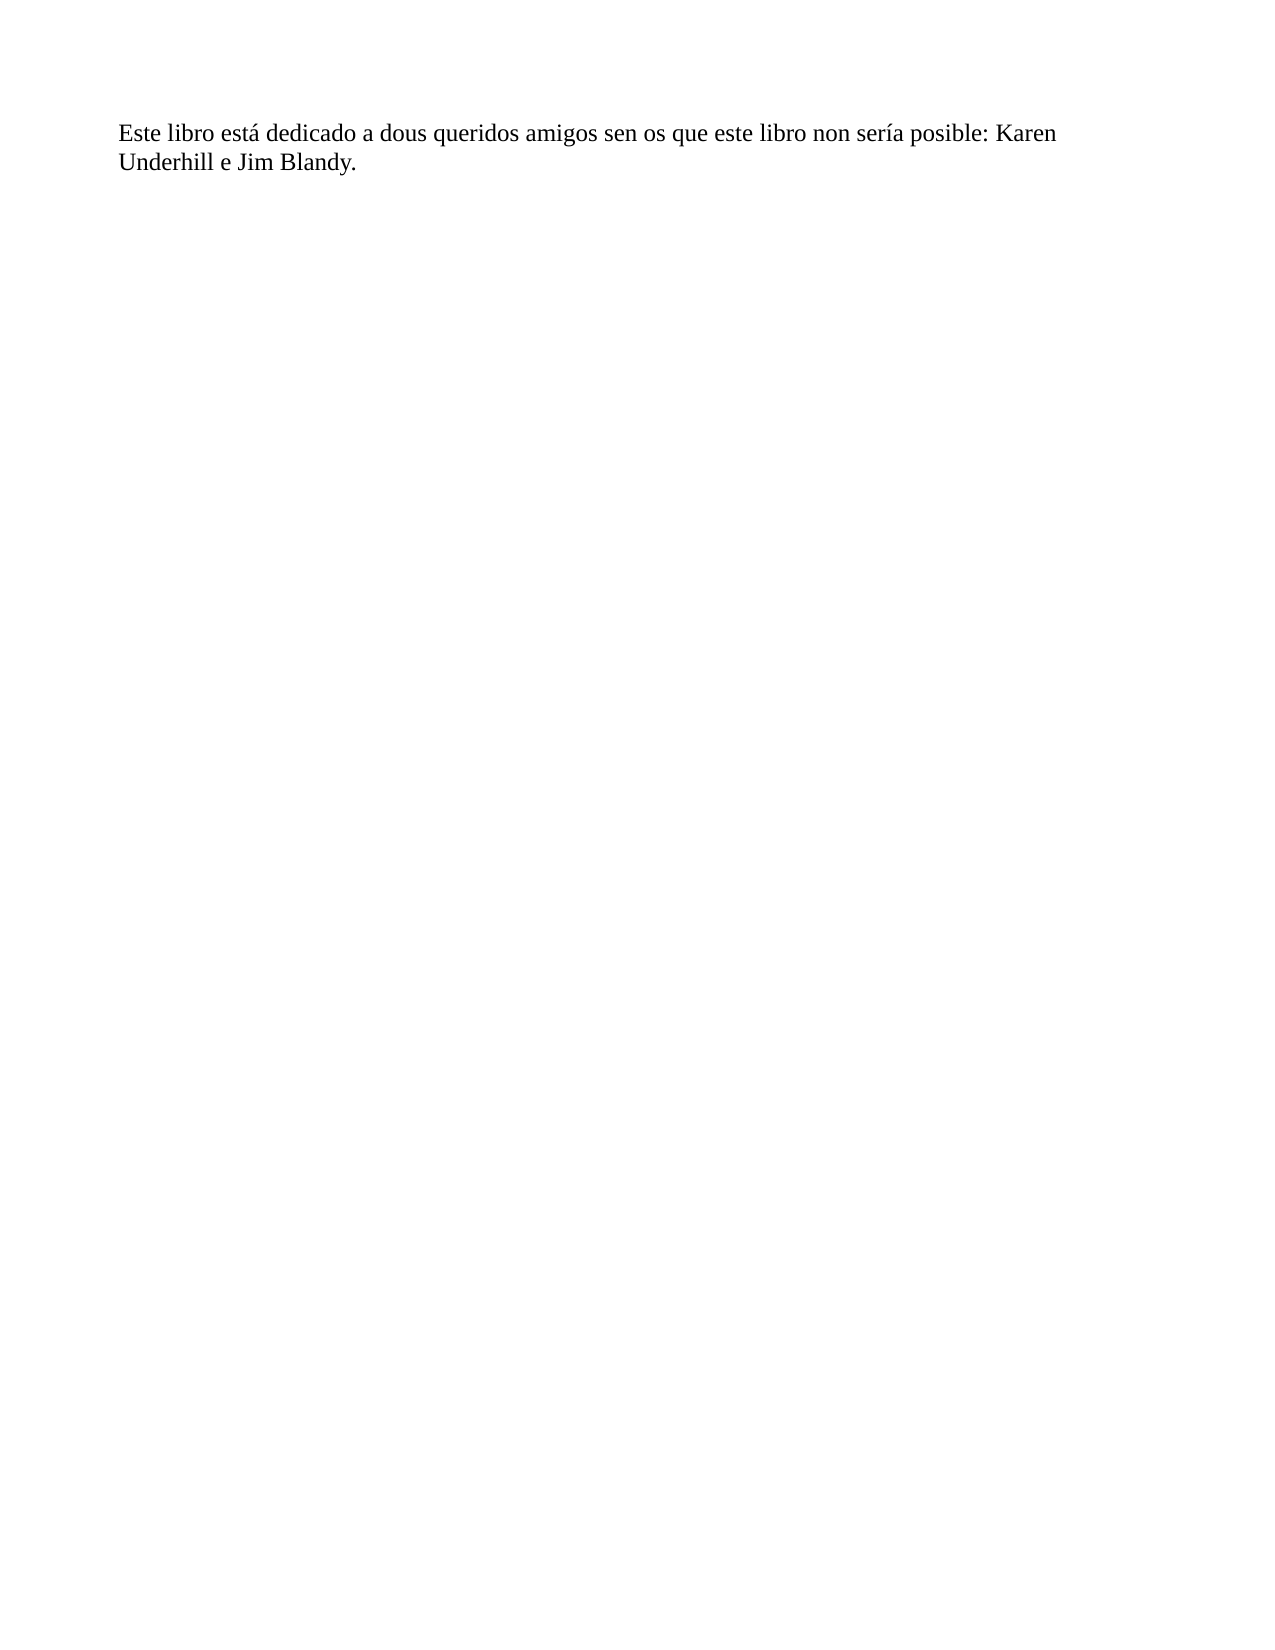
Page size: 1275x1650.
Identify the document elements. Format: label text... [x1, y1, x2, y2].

text Este libro está dedicado a dous queridos amigos sen os que este libro non sería posible: Karen Underhill e Jim Blandy. [118, 118, 1157, 176]
